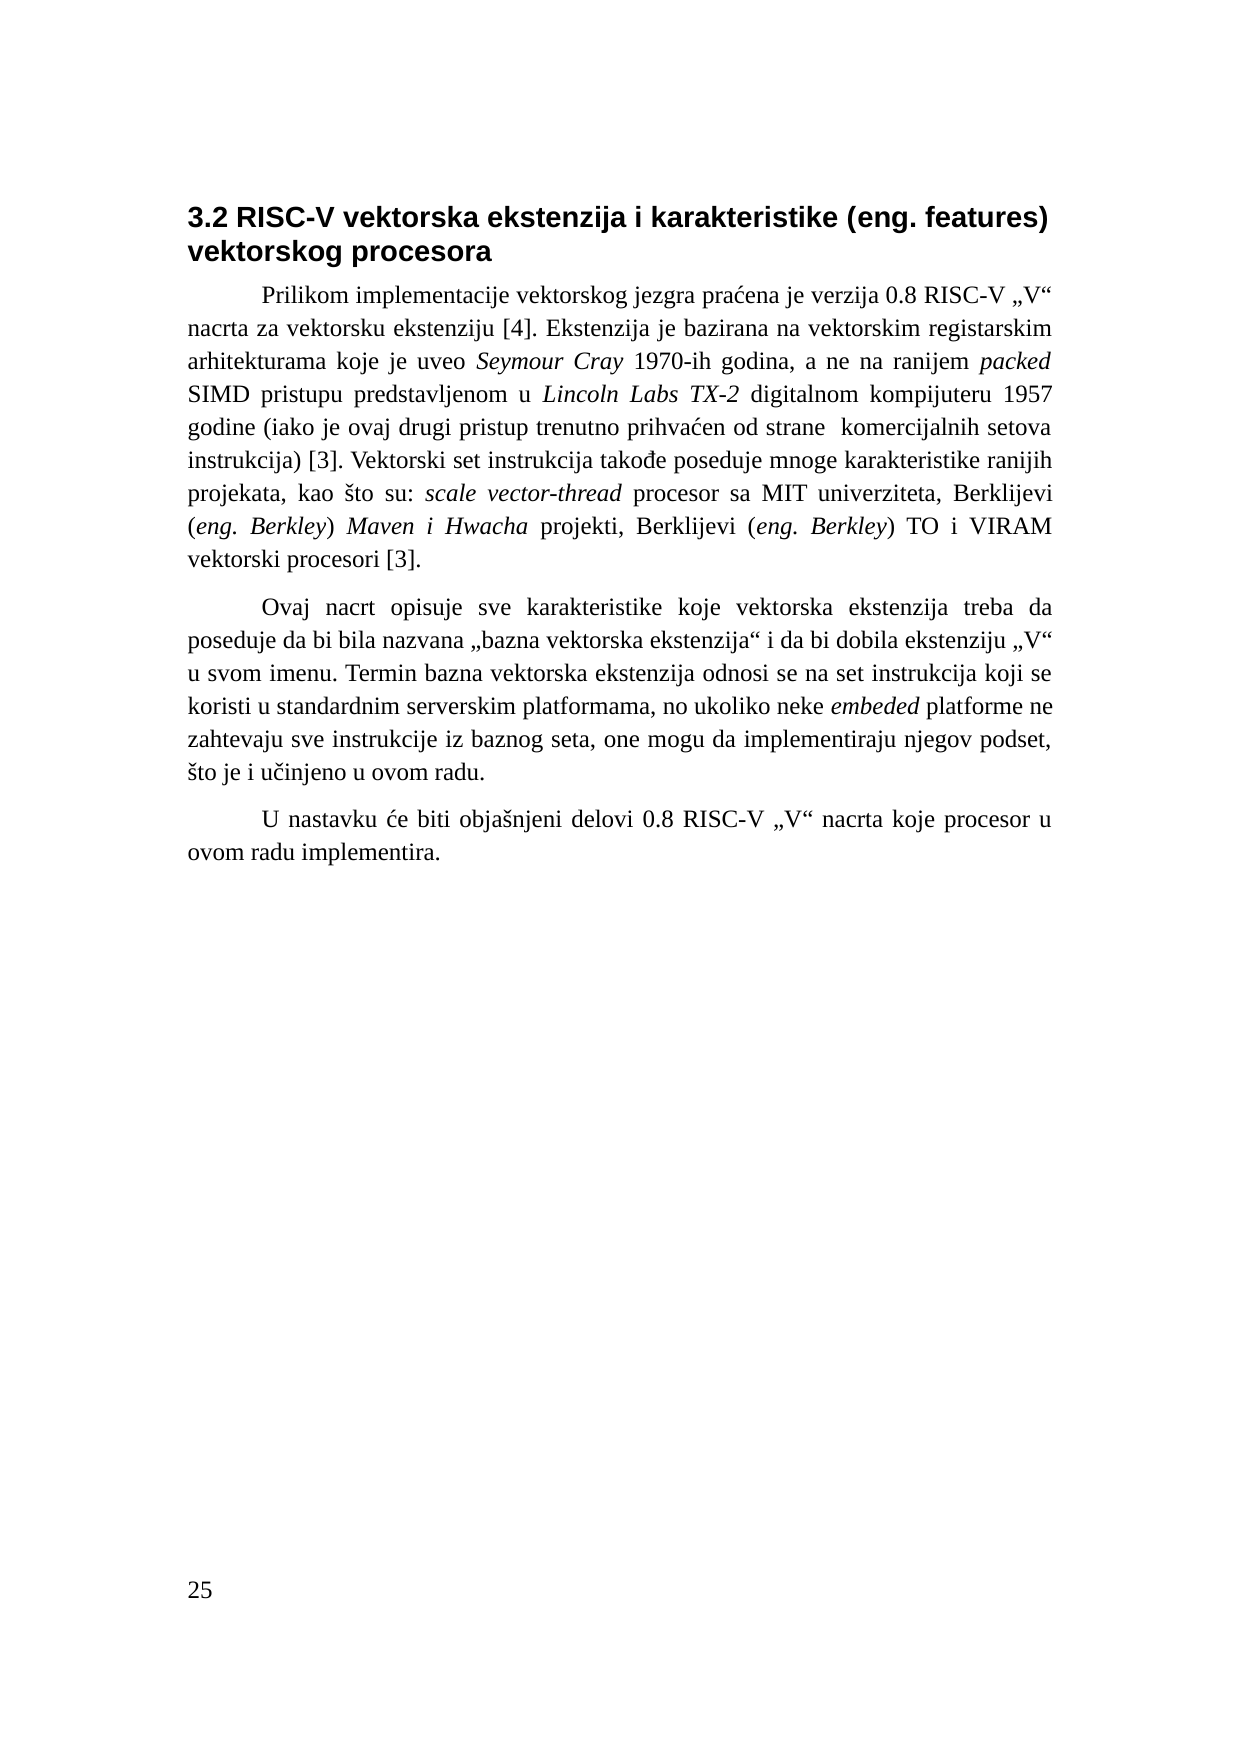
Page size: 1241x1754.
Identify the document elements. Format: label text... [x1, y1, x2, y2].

subtitle 3.2 RISC-V vektorska ekstenzija i karakteristike (eng. features) vektorskog procesora [187, 200, 1053, 267]
text Ovaj nacrt opisuje sve karakteristike koje vektorska ekstenzija treba da poseduje da bi bila nazvana „bazna vektorska ekstenzija“ i da bi dobila ekstenziju „V“ u svom imenu. Termin bazna vektorska ekstenzija odnosi se na set instrukcija koji se koristi u standardnim serverskim platformama, no ukoliko neke embeded platforme ne zahtevaju sve instrukcije iz baznog seta, one mogu da implementiraju njegov podset, što je i učinjeno u ovom radu. [187, 592, 1053, 786]
text Prilikom implementacije vektorskog jezgra praćena je verzija 0.8 RISC-V „V“ nacrta za vektorsku ekstenziju [4]. Ekstenzija je bazirana na vektorskim registarskim arhitekturama koje je uveo Seymour Cray 1970-ih godina, a ne na ranijem packed SIMD pristupu predstavljenom u Lincoln Labs TX-2 digitalnom kompijuteru 1957 godine (iako je ovaj drugi pristup trenutno prihvaćen od strane komercijalnih setova instrukcija) [3]. Vektorski set instrukcija takođe poseduje mnoge karakteristike ranijih projekata, kao što su: scale vector-thread procesor sa MIT univerziteta, Berklijevi (eng. Berkley) Maven i Hwacha projekti, Berklijevi (eng. Berkley) TO i VIRAM vektorski procesori [3]. [187, 280, 1053, 573]
text U nastavku će biti objašnjeni delovi 0.8 RISC-V „V“ nacrta koje procesor u ovom radu implementira. [187, 804, 1053, 866]
